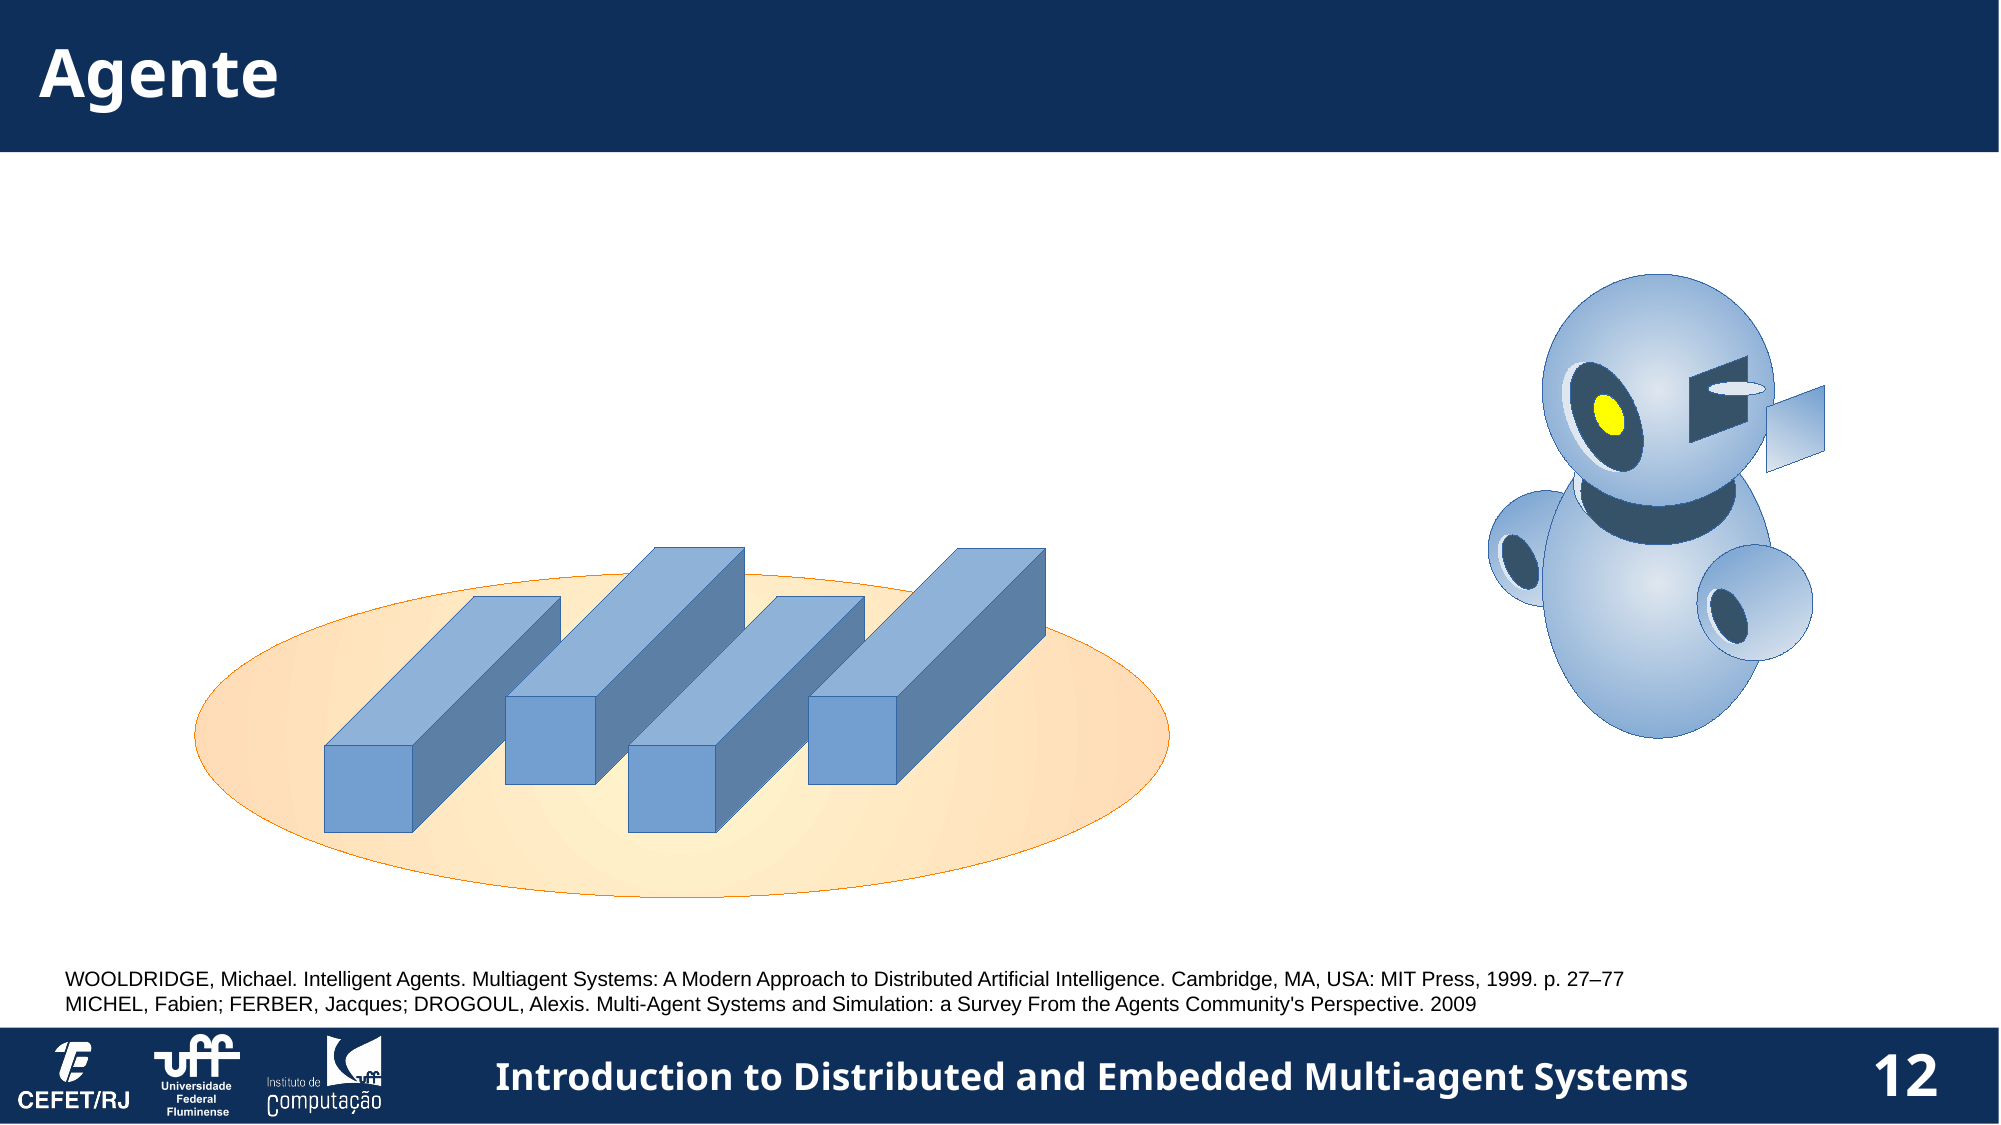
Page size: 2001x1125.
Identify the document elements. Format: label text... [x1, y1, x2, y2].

text_box WOOLDRIDGE, Michael. Intelligent Agents. Multiagent Systems: A Modern Approach to Distributed Artificial Intelligence. Cambridge, MA, USA: MIT Press, 1999. p. 27–77 MICHEL, Fabien; FERBER, Jacques; DROGOUL, Alexis. Multi-Agent Systems and Simulation: a Survey From the Agents Community's Perspective. 2009 [50, 958, 1969, 1024]
text_box [194, 549, 1170, 898]
text_box [1488, 274, 1825, 739]
picture [153, 1033, 241, 1121]
picture [18, 1021, 129, 1125]
text_box Agente [25, 23, 1999, 119]
picture [265, 1033, 383, 1117]
